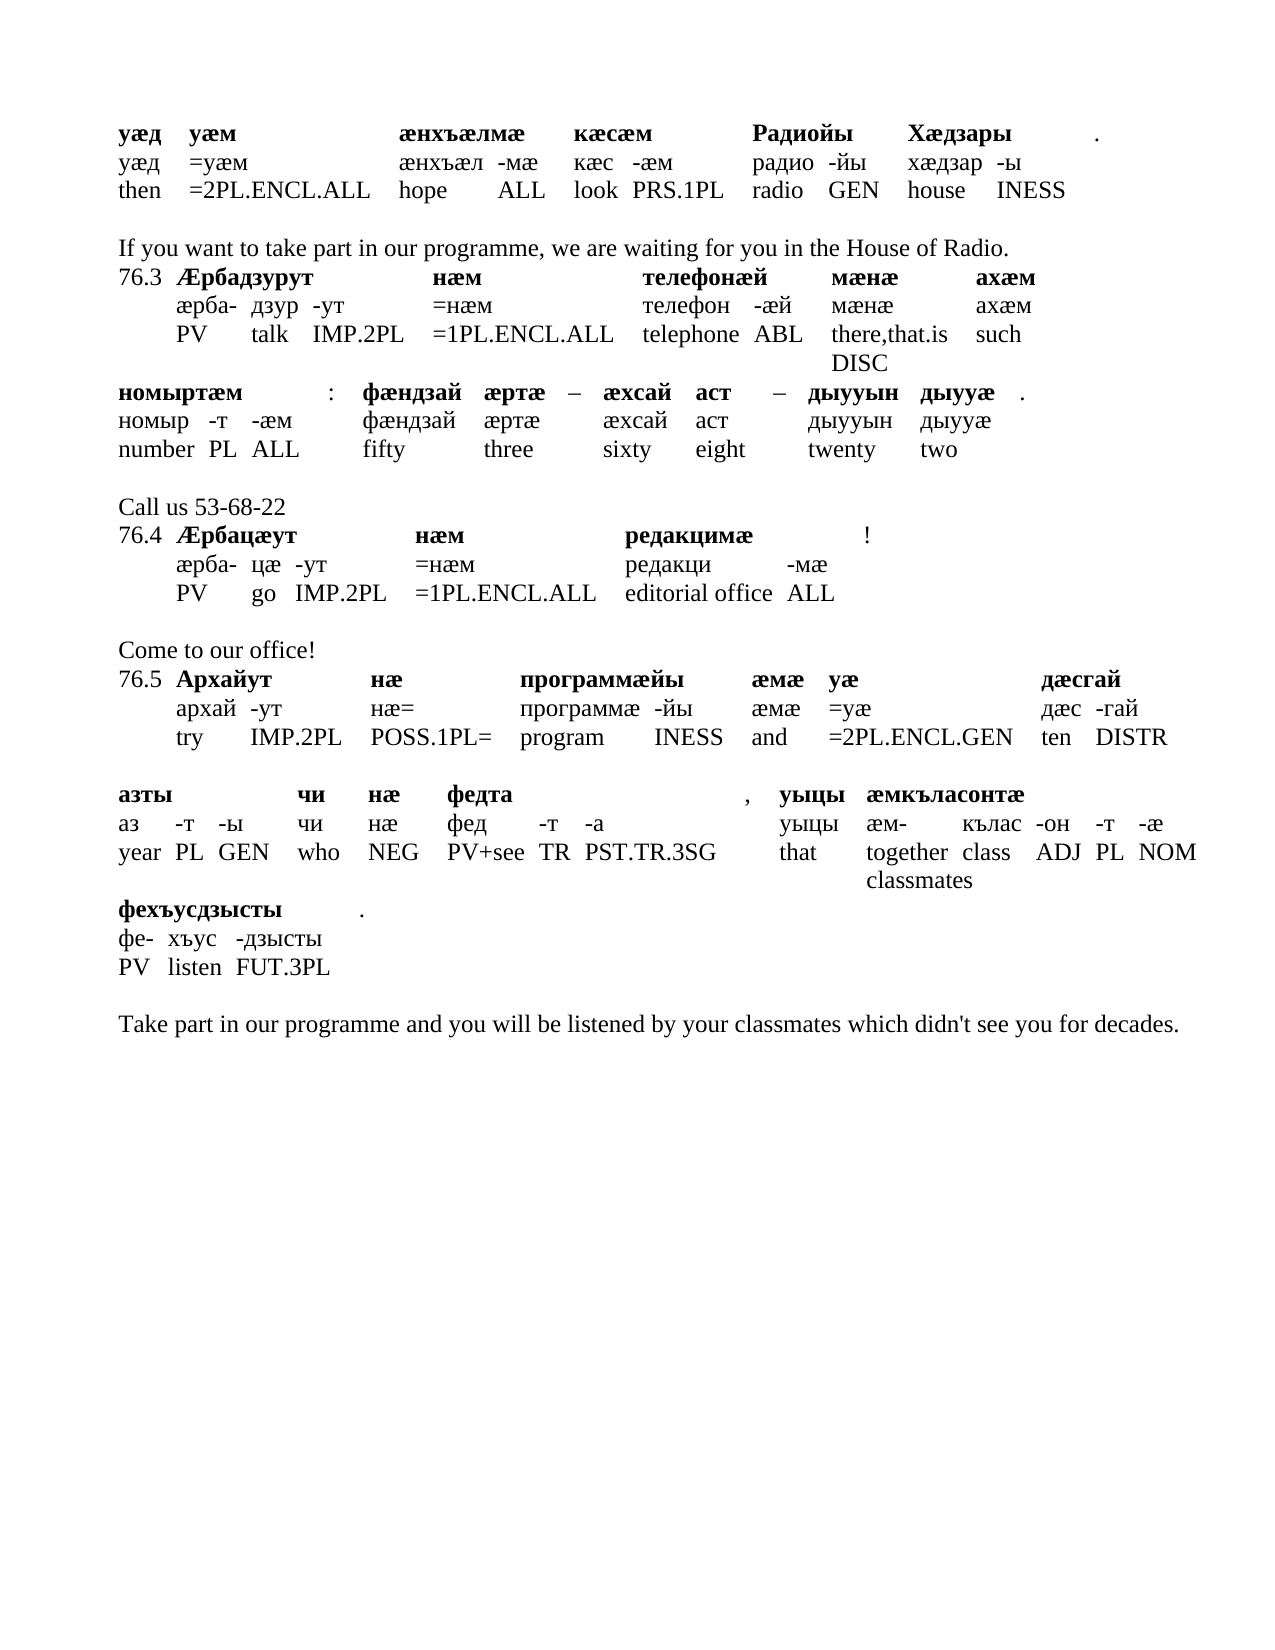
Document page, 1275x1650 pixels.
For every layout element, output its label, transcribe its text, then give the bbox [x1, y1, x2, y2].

text and [751, 722, 801, 751]
text -ут [312, 291, 405, 319]
text æрба- [176, 549, 237, 578]
text PST.TR.3SG [584, 837, 717, 866]
text аз [118, 808, 161, 837]
text that [779, 837, 839, 866]
text listen [168, 952, 222, 981]
text мæнæ [831, 262, 962, 291]
text twenty [808, 434, 893, 463]
text нæм [432, 262, 629, 291]
text IMP.2PL [312, 319, 405, 348]
text radio [752, 176, 814, 204]
text =нæм [415, 549, 597, 578]
text ахæм [976, 262, 1046, 291]
text PL [208, 434, 238, 463]
text дзур [251, 291, 299, 319]
text PV+see [447, 837, 525, 866]
text PRS.1PL [632, 176, 724, 204]
text -æй [753, 291, 803, 319]
text æнхъæлмæ [399, 118, 560, 147]
text дыууæ [920, 377, 1005, 406]
text try [176, 722, 236, 751]
text GEN [218, 837, 269, 866]
text телефон [642, 291, 740, 319]
text number [118, 434, 194, 463]
text PV [118, 952, 154, 981]
text Æрбацæут [176, 521, 401, 549]
text . [1019, 377, 1040, 406]
text чи [297, 779, 354, 808]
text =уæм [189, 147, 371, 176]
text уæд [118, 147, 161, 176]
text уыцы [779, 779, 852, 808]
text дыууын [808, 377, 906, 406]
text федта [447, 779, 731, 808]
text æмкъласонтæ [866, 779, 1211, 808]
text азты [118, 779, 283, 808]
text нæ= [370, 693, 492, 722]
text уыцы [779, 808, 839, 837]
text -æм [632, 147, 724, 176]
text редакци [625, 549, 773, 578]
text IMP.2PL [295, 578, 387, 607]
text -æм [251, 406, 300, 434]
text дыууæ [920, 406, 992, 434]
text FUT.3PL [236, 952, 331, 981]
text -ы [996, 147, 1066, 176]
text кæс [574, 147, 618, 176]
text . [1094, 118, 1115, 147]
text PV [176, 578, 237, 607]
text POSS.1PL= [370, 722, 492, 751]
text PV [176, 319, 237, 348]
text =нæм [432, 291, 615, 319]
text аст [695, 406, 745, 434]
text æрба- [176, 291, 237, 319]
text -т [208, 406, 238, 434]
text ахæм [976, 291, 1032, 319]
text -йы [654, 693, 724, 722]
text мæнæ [831, 291, 948, 319]
text æхсай [603, 406, 668, 434]
text -æ [1138, 808, 1197, 837]
text чи [297, 808, 340, 837]
text – [773, 377, 794, 406]
text уæд [118, 118, 175, 147]
text eight [695, 434, 745, 463]
text архай [176, 693, 236, 722]
text номыртæм [118, 377, 314, 406]
text æмæ [751, 693, 801, 722]
text editorial office [625, 578, 773, 607]
text нæ [370, 664, 506, 693]
text year [118, 837, 161, 866]
text -т [539, 808, 571, 837]
text two [920, 434, 992, 463]
text æнхъæл [399, 147, 483, 176]
text hope [399, 176, 483, 204]
text ten [1041, 722, 1082, 751]
text уæм [189, 118, 385, 147]
text радио [752, 147, 814, 176]
text ADJ [1036, 837, 1082, 866]
text æхсай [603, 377, 682, 406]
text дыууын [808, 406, 893, 434]
text Радиойы [752, 118, 893, 147]
text PL [1095, 837, 1124, 866]
text =2PL.ENCL.ALL [189, 176, 371, 204]
text номыр [118, 406, 194, 434]
text together [866, 837, 948, 866]
text нæ [368, 808, 419, 837]
text æртæ [483, 406, 540, 434]
text Come to our office! [118, 636, 1249, 664]
text фехъусдзысты [118, 894, 345, 923]
text уæ [828, 664, 1027, 693]
text PL [175, 837, 204, 866]
text программæйы [520, 664, 738, 693]
text Хæдзары [907, 118, 1080, 147]
text фæндзай [362, 406, 456, 434]
text =уæ [828, 693, 1013, 722]
text IMP.2PL [250, 722, 343, 751]
text NEG [368, 837, 419, 866]
text ALL [251, 434, 300, 463]
text go [251, 578, 281, 607]
text -мæ [787, 549, 835, 578]
text program [520, 722, 640, 751]
text 76.4 [118, 521, 162, 549]
text телефонæй [642, 262, 817, 291]
text =1PL.ENCL.ALL [415, 578, 597, 607]
text фæндзай [362, 377, 470, 406]
text then [118, 176, 161, 204]
text æртæ [483, 377, 554, 406]
text -ут [250, 693, 343, 722]
text æм- [866, 808, 948, 837]
text фед [447, 808, 525, 837]
text talk [251, 319, 299, 348]
text DISC [831, 348, 962, 377]
text Take part in our programme and you will be listened by your classmates which didn't see you for decades. [118, 1009, 1249, 1038]
text -гай [1095, 693, 1168, 722]
text -т [175, 808, 204, 837]
text ALL [787, 578, 835, 607]
text нæм [415, 521, 611, 549]
text -мæ [497, 147, 546, 176]
text кæсæм [574, 118, 738, 147]
text Архайут [176, 664, 357, 693]
text house [907, 176, 983, 204]
text ABL [753, 319, 803, 348]
text , [744, 779, 765, 808]
text classmates [866, 866, 1211, 894]
text аст [695, 377, 759, 406]
text 76.5 [118, 664, 162, 693]
text If you want to take part in our programme, we are waiting for you in the House of Radio. [118, 233, 1249, 262]
text fifty [362, 434, 456, 463]
text -а [584, 808, 717, 837]
text кълас [962, 808, 1022, 837]
text дæсгай [1041, 664, 1182, 693]
text программæ [520, 693, 640, 722]
text who [297, 837, 340, 866]
text class [962, 837, 1022, 866]
text -ут [295, 549, 387, 578]
text дæс [1041, 693, 1082, 722]
text sixty [603, 434, 668, 463]
text . [358, 894, 379, 923]
text TR [539, 837, 571, 866]
text =1PL.ENCL.ALL [432, 319, 615, 348]
text -ы [218, 808, 269, 837]
text -дзысты [236, 923, 331, 952]
text редакцимæ [625, 521, 849, 549]
text three [483, 434, 540, 463]
text -он [1036, 808, 1082, 837]
text ALL [497, 176, 546, 204]
text цæ [251, 549, 281, 578]
text INESS [654, 722, 724, 751]
text look [574, 176, 618, 204]
text хæдзар [907, 147, 983, 176]
text INESS [996, 176, 1066, 204]
text NOM [1138, 837, 1197, 866]
text æмæ [751, 664, 814, 693]
text Æрбадзурут [176, 262, 419, 291]
text фе- [118, 923, 154, 952]
text хъус [168, 923, 222, 952]
text GEN [828, 176, 879, 204]
text – [568, 377, 589, 406]
text DISTR [1095, 722, 1168, 751]
text telephone [642, 319, 740, 348]
text there,that.is [831, 319, 948, 348]
text : [328, 377, 349, 406]
text -т [1095, 808, 1124, 837]
text =2PL.ENCL.GEN [828, 722, 1013, 751]
text нæ [368, 779, 433, 808]
text 76.3 [118, 262, 162, 291]
text -йы [828, 147, 879, 176]
text such [976, 319, 1032, 348]
text Call us 53-68-22 [118, 492, 1249, 521]
text ! [863, 521, 884, 549]
